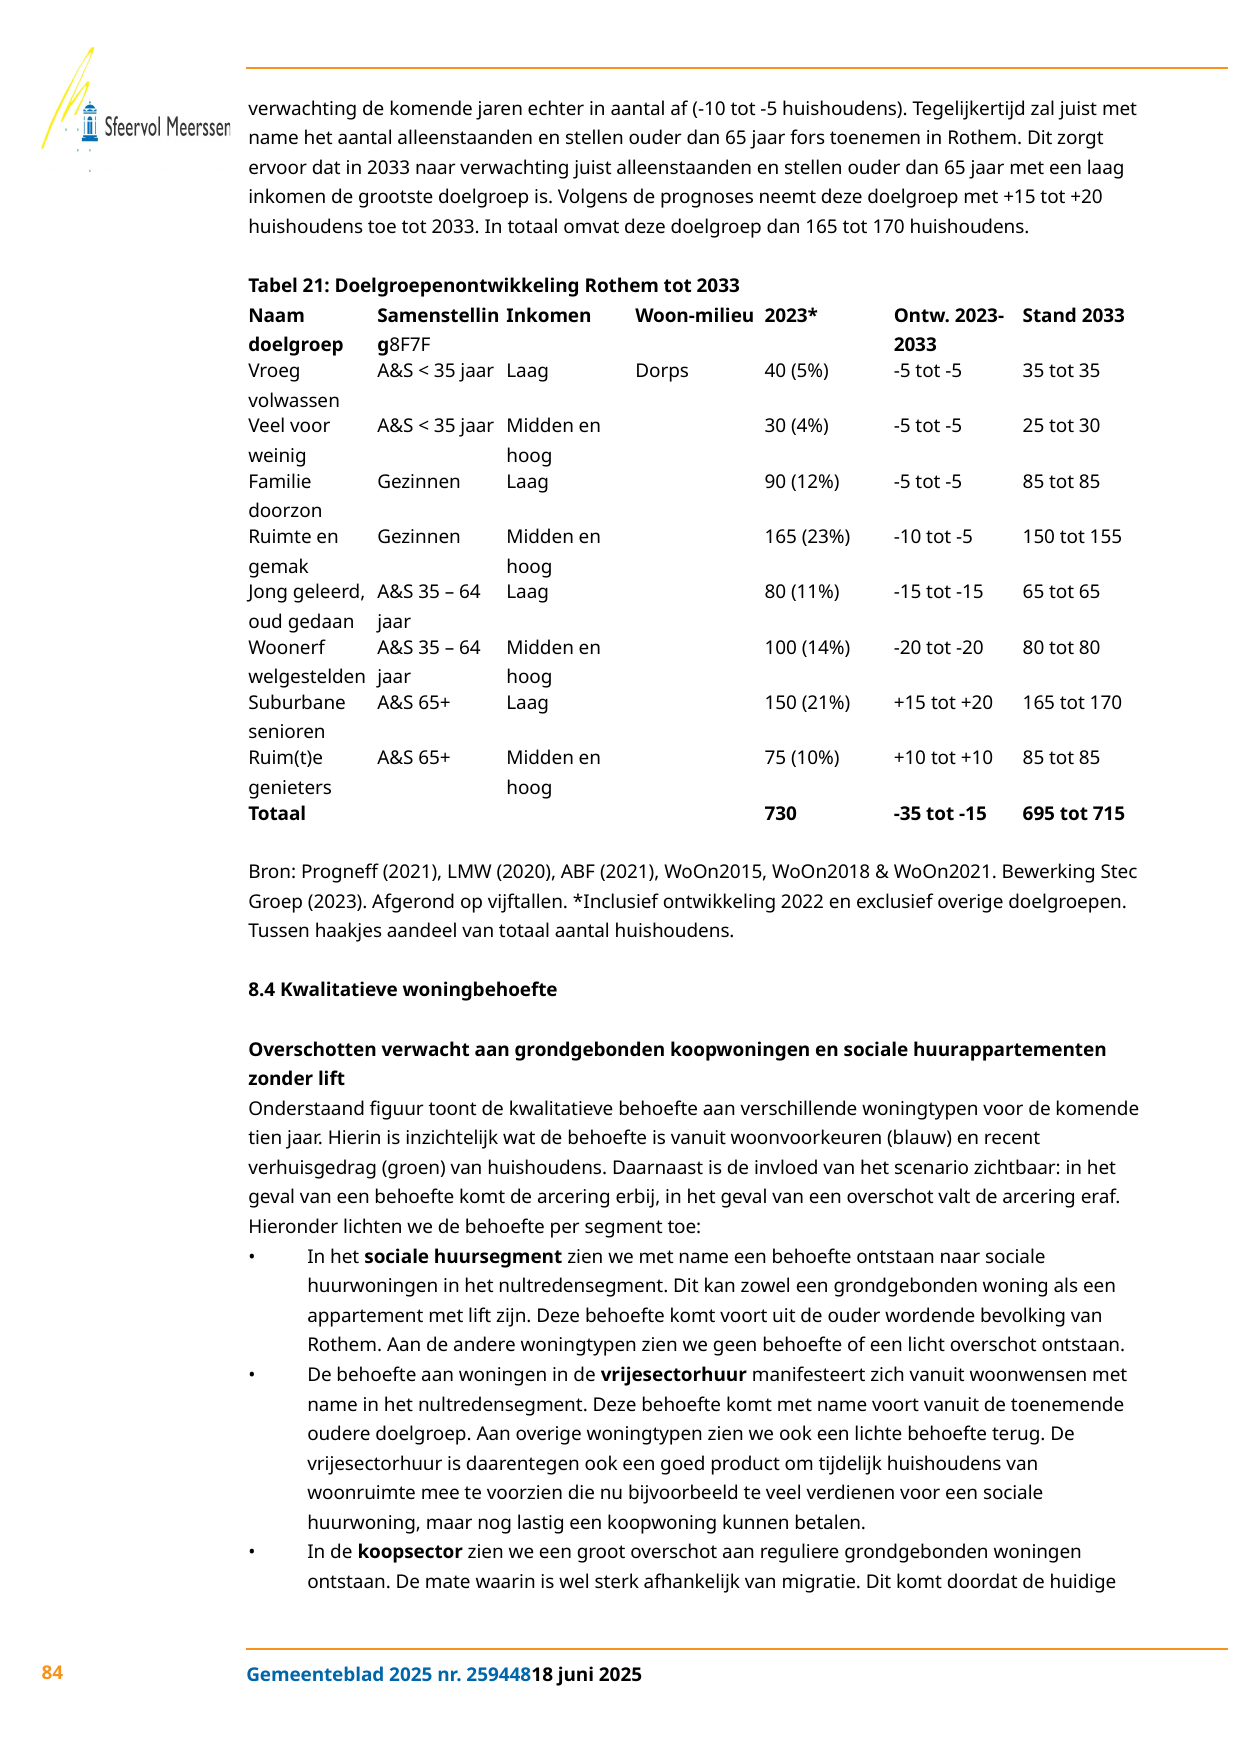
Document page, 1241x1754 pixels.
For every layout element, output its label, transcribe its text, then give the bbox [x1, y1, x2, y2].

table_cell Laag [506, 357, 635, 413]
table_cell Gezinnen [377, 468, 506, 523]
text Bron: Progneff (2021), LMW (2020), ABF (2021), WoOn2015, WoOn2018 & WoOn2021. Bewerking Stec Groep (2023). Afgerond op vijftallen. *Inclusief ontwikkeling 2022 en exclusief overige doelgroepen. Tussen haakjes aandeel van totaal aantal huishoudens. [248, 858, 1152, 943]
text Onderstaand figuur toont de kwalitatieve behoefte aan verschillende woningtypen voor de komende tien jaar. Hierin is inzichtelijk wat de behoefte is vanuit woonvoorkeuren (blauw) en recent verhuisgedrag (groen) van huishoudens. Daarnaast is de invloed van het scenario zichtbaar: in het geval van een behoefte komt de arcering erbij, in het geval van een overschot valt de arcering eraf. Hieronder lichten we de behoefte per segment toe: [248, 1095, 1152, 1239]
text verwachting de komende jaren echter in aantal af (-10 tot -5 huishoudens). Tegelijkertijd zal juist met name het aantal alleenstaanden en stellen ouder dan 65 jaar fors toenemen in Rothem. Dit zorgt ervoor dat in 2033 naar verwachting juist alleenstaanden en stellen ouder dan 65 jaar met een laag inkomen de grootste doelgroep is. Volgens de prognoses neemt deze doelgroep met +15 tot +20 huishoudens toe tot 2033. In totaal omvat deze doelgroep dan 165 tot 170 huishoudens. [248, 95, 1152, 239]
table_cell A&S 65+ [377, 689, 506, 744]
table_cell -5 tot -5 [894, 357, 1022, 413]
table_cell Midden en hoog [506, 523, 635, 578]
table_cell -20 tot -20 [894, 634, 1022, 689]
list De behoefte aan woningen in de vrijesectorhuur manifesteert zich vanuit woonwensen met name in het nultredensegment. Deze behoefte komt met name voort vanuit de toenemende oudere doelgroep. Aan overige woningtypen zien we ook een lichte behoefte terug. De vrijesectorhuur is daarentegen ook een goed product om tijdelijk huishoudens van woonruimte mee te voorzien die nu bijvoorbeeld te veel verdienen voor een sociale huurwoning, maar nog lastig een koopwoning kunnen betalen. [248, 1361, 1152, 1535]
table_cell Gezinnen [377, 523, 506, 578]
table_cell -35 tot -15 [894, 800, 1022, 826]
list In het sociale huursegment zien we met name een behoefte ontstaan naar sociale huurwoningen in het nultredensegment. Dit kan zowel een grondgebonden woning als een appartement met lift zijn. Deze behoefte komt voort uit de ouder wordende bevolking van Rothem. Aan de andere woningtypen zien we geen behoefte of een licht overschot ontstaan. [248, 1243, 1152, 1357]
table_cell 80 (11%) [764, 579, 893, 634]
table_cell 165 tot 170 [1023, 689, 1152, 744]
table_cell +10 tot +10 [894, 745, 1022, 800]
table_cell 85 tot 85 [1023, 745, 1152, 800]
table_cell Laag [506, 579, 635, 634]
list In de koopsector zien we een groot overschot aan reguliere grondgebonden woningen ontstaan. De mate waarin is wel sterk afhankelijk van migratie. Dit komt doordat de huidige [248, 1539, 1152, 1594]
table_cell Vroeg volwassen [248, 357, 377, 413]
table_cell -10 tot -5 [894, 523, 1022, 578]
table_cell 65 tot 65 [1023, 579, 1152, 634]
table_cell Familie doorzon [248, 468, 377, 523]
table_cell 695 tot 715 [1023, 800, 1152, 826]
table_header Samenstelling8F7F [377, 302, 506, 357]
table_cell Ruim(t)e genieters [248, 745, 377, 800]
text 8.4 Kwalitatieve woningbehoefte [248, 977, 1152, 1002]
table_cell Suburbane senioren [248, 689, 377, 744]
table_cell Midden en hoog [506, 413, 635, 468]
table_cell 35 tot 35 [1023, 357, 1152, 413]
table_cell Veel voor weinig [248, 413, 377, 468]
table_cell Laag [506, 468, 635, 523]
table_header Stand 2033 [1023, 302, 1152, 357]
table_cell 25 tot 30 [1023, 413, 1152, 468]
table_header 2023* [764, 302, 893, 357]
table_cell Jong geleerd, oud gedaan [248, 579, 377, 634]
table_cell 150 tot 155 [1023, 523, 1152, 578]
table_cell 40 (5%) [764, 357, 893, 413]
table_cell 85 tot 85 [1023, 468, 1152, 523]
table_cell A&S 35 – 64 jaar [377, 579, 506, 634]
table_cell 100 (14%) [764, 634, 893, 689]
table_cell 75 (10%) [764, 745, 893, 800]
table_cell Midden en hoog [506, 745, 635, 800]
table_cell A&S < 35 jaar [377, 357, 506, 413]
table_cell Ruimte en gemak [248, 523, 377, 578]
table_cell A&S 65+ [377, 745, 506, 800]
text Tabel 21: Doelgroepenontwikkeling Rothem tot 2033 [248, 272, 1152, 298]
table_cell Dorps [635, 357, 764, 800]
table_cell 165 (23%) [764, 523, 893, 578]
table_cell -5 tot -5 [894, 468, 1022, 523]
table_cell 90 (12%) [764, 468, 893, 523]
table_cell 150 (21%) [764, 689, 893, 744]
table_cell Woonerf welgestelden [248, 634, 377, 689]
table_cell Midden en hoog [506, 634, 635, 689]
table_cell 80 tot 80 [1023, 634, 1152, 689]
table_cell -5 tot -5 [894, 413, 1022, 468]
table_cell Totaal [248, 800, 764, 826]
table_cell 30 (4%) [764, 413, 893, 468]
table_header Woon-milieu [635, 302, 764, 357]
table_header Inkomen [506, 302, 635, 357]
table_cell A&S < 35 jaar [377, 413, 506, 468]
table_cell Laag [506, 689, 635, 744]
table_cell +15 tot +20 [894, 689, 1022, 744]
table_cell 730 [764, 800, 893, 826]
table_header Naam doelgroep [248, 302, 377, 357]
table_header Ontw. 2023-2033 [894, 302, 1022, 357]
table_cell -15 tot -15 [894, 579, 1022, 634]
table_cell A&S 35 – 64 jaar [377, 634, 506, 689]
text Overschotten verwacht aan grondgebonden koopwoningen en sociale huurappartementen zonder lift [248, 1036, 1152, 1091]
picture [41, 47, 231, 172]
